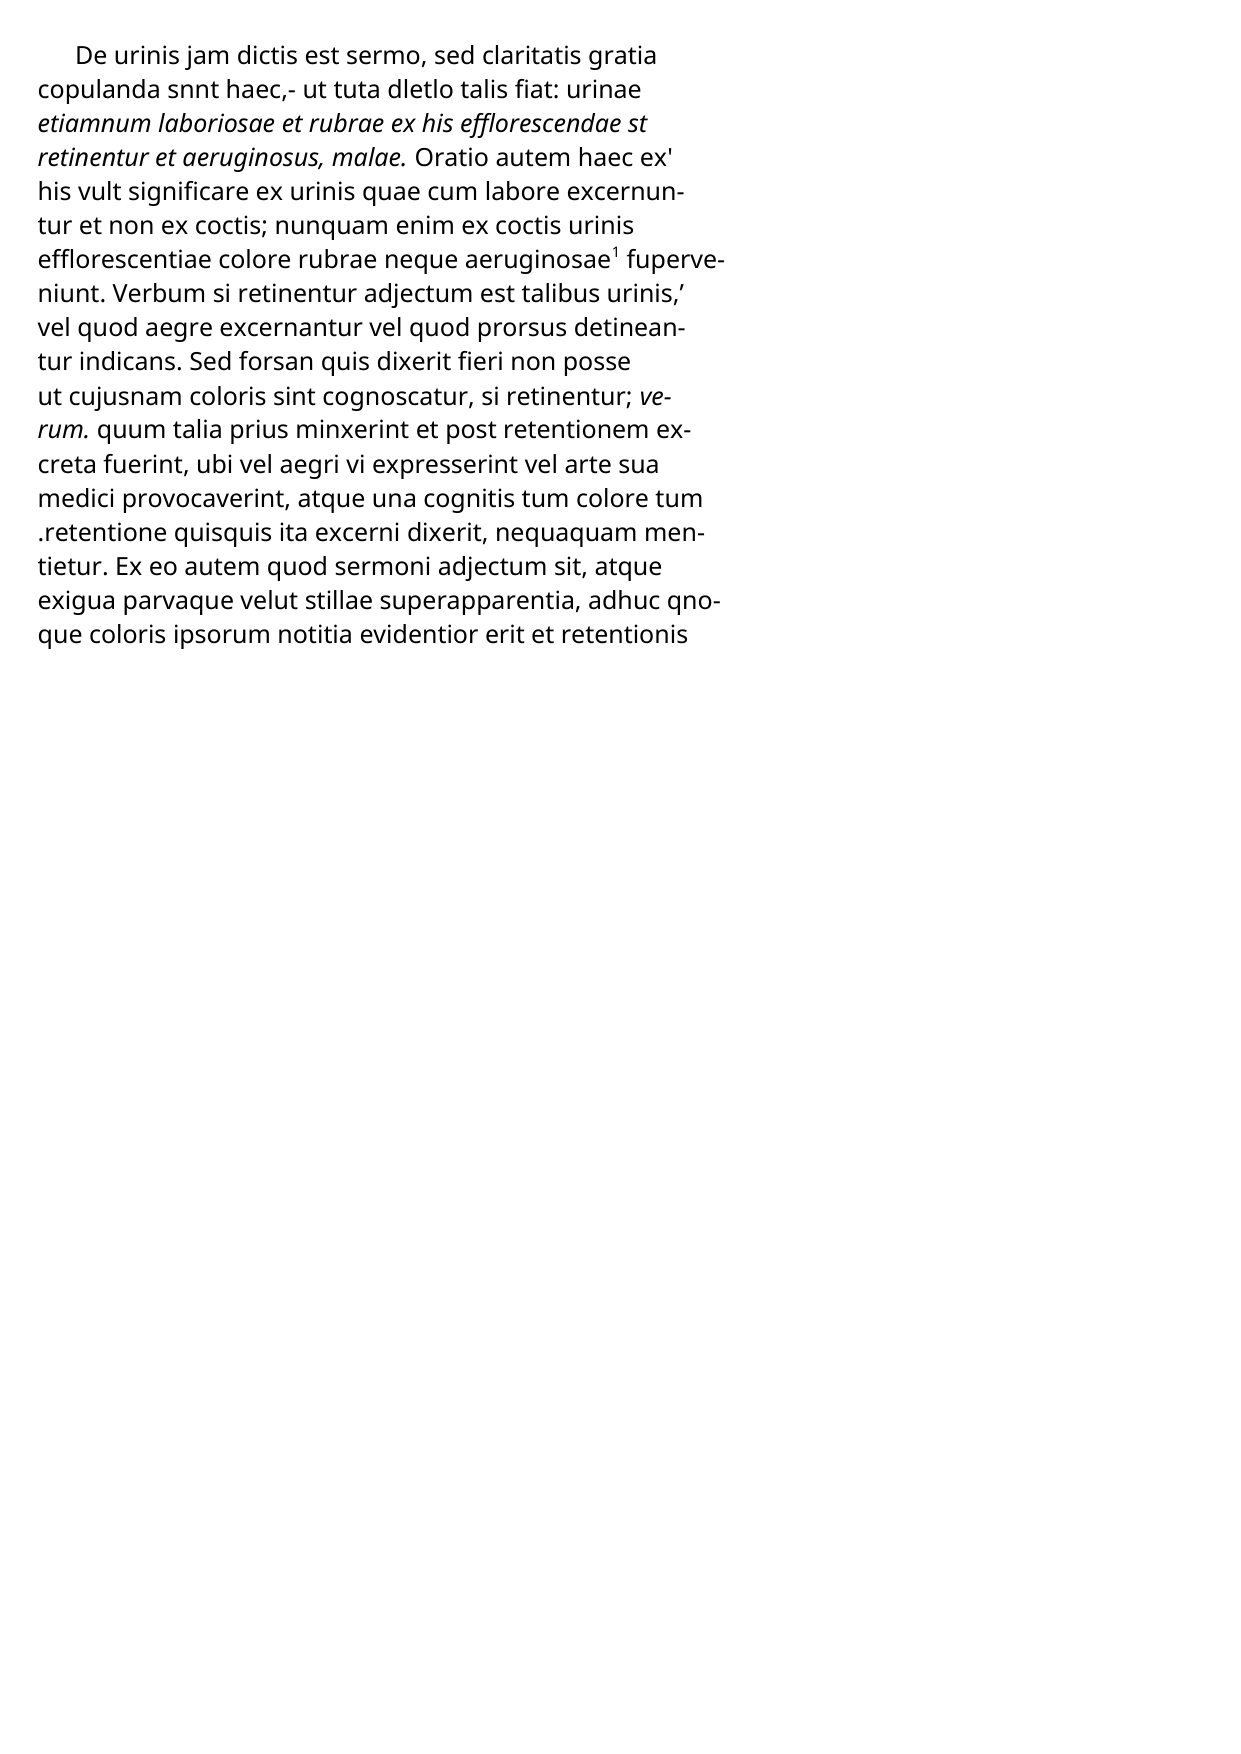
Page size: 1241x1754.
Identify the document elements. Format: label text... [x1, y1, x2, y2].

text De urinis jam dictis est sermo, sed claritatis gratia copulanda snnt haec,- ut tuta dletlo talis fiat: urinae etiamnum laboriosae et rubrae ex his efflorescendae st retinentur et aeruginosus, malae. Oratio autem haec ex' his vult significare ex urinis quae cum labore excernun- tur et non ex coctis; nunquam enim ex coctis urinis efflorescentiae colore rubrae neque aeruginosae1 fuperve- niunt. Verbum si retinentur adjectum est talibus urinis,’ vel quod aegre excernantur vel quod prorsus detinean- tur indicans. Sed forsan quis dixerit fieri non posse ut cujusnam coloris sint cognoscatur, si retinentur; ve- rum. quum talia prius minxerint et post retentionem ex- creta fuerint, ubi vel aegri vi expresserint vel arte sua medici provocaverint, atque una cognitis tum colore tum .retentione quisquis ita excerni dixerit, nequaquam men- tietur. Ex eo autem quod sermoni adjectum sit, atque exigua parvaque velut stillae superapparentia, adhuc qno- que coloris ipsorum notitia evidentior erit et retentionis [37, 37, 1203, 651]
